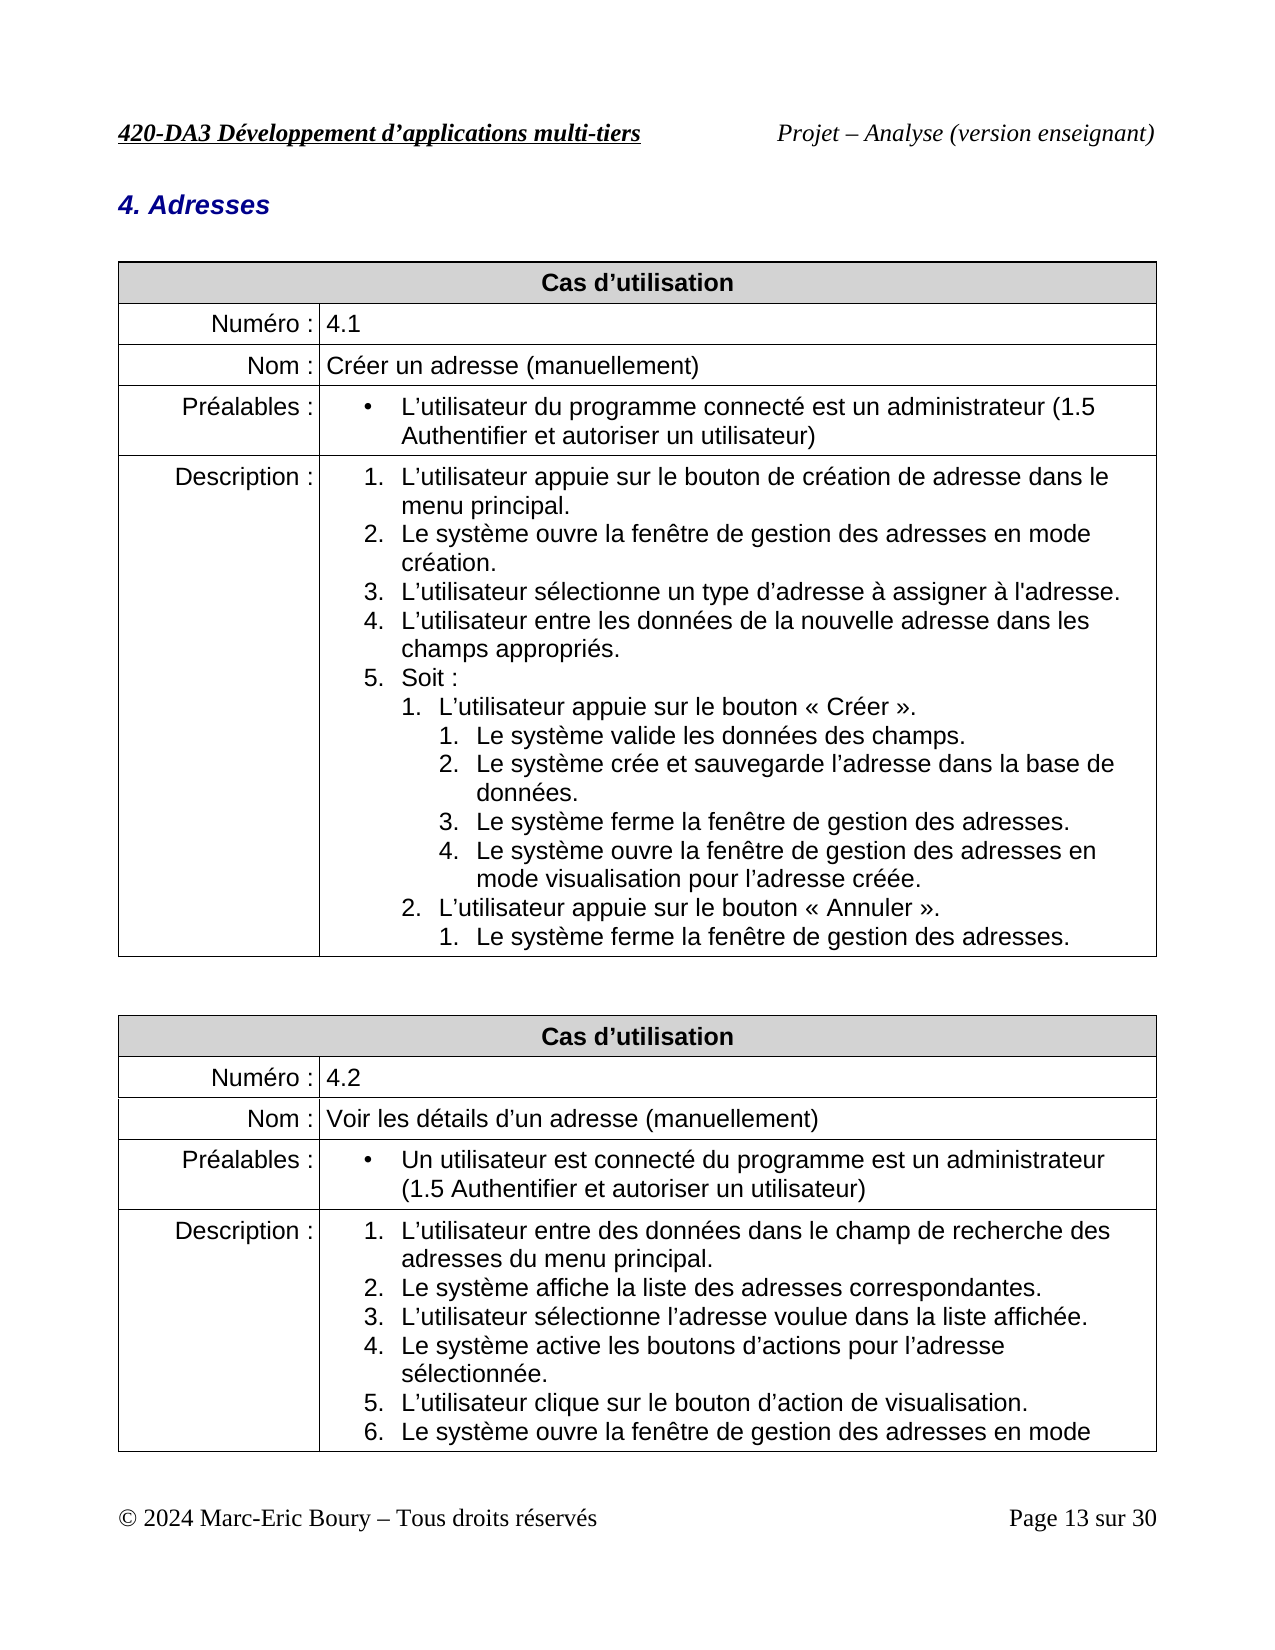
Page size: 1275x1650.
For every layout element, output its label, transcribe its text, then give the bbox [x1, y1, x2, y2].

table_header Cas d’utilisation [119, 1016, 1156, 1056]
table_cell L’utilisateur appuie sur le bouton de création de adresse dans le menu principal. Le système ouvre la fenêtre de gestion des adresses en mode création. L’utilisateur sélectionne un type d’adresse à assigner à l'adresse. L’utilisateur entre les données de la nouvelle adresse dans les champs appropriés. Soit : L’utilisateur appuie sur le bouton « Créer ». Le système valide les données des champs. Le système crée et sauvegarde l’adresse dans la base de données. Le système ferme la fenêtre de gestion des adresses. Le système ouvre la fenêtre de gestion des adresses en mode visualisation pour l’adresse créée. L’utilisateur appuie sur le bouton « Annuler ». Le système ferme la fenêtre de gestion des adresses. [320, 456, 1156, 956]
table_cell Numéro : [119, 304, 319, 344]
table_cell Un utilisateur est connecté du programme est un administrateur (1.5 Authentifier et autoriser un utilisateur) [320, 1140, 1156, 1209]
table_cell Description : [119, 1210, 319, 1451]
table_cell Voir les détails d’un adresse (manuellement) [320, 1099, 1156, 1139]
table_cell Créer un adresse (manuellement) [320, 345, 1156, 385]
subtitle 4. Adresses [118, 189, 1157, 220]
table_cell Nom : [119, 345, 319, 385]
table_header Cas d’utilisation [119, 263, 1156, 303]
table_cell Description : [119, 456, 319, 956]
table_cell L’utilisateur du programme connecté est un administrateur (1.5 Authentifier et autoriser un utilisateur) [320, 386, 1156, 455]
table_cell Nom : [119, 1099, 319, 1139]
table_cell Préalables : [119, 386, 319, 455]
table_cell Numéro : [119, 1057, 319, 1097]
table_cell Préalables : [119, 1140, 319, 1209]
table_cell 4.1 [320, 304, 1156, 344]
table_cell 4.2 [320, 1057, 1156, 1097]
table_cell L’utilisateur entre des données dans le champ de recherche des adresses du menu principal. Le système affiche la liste des adresses correspondantes. L’utilisateur sélectionne l’adresse voulue dans la liste affichée. Le système active les boutons d’actions pour l’adresse sélectionnée. L’utilisateur clique sur le bouton d’action de visualisation. Le système ouvre la fenêtre de gestion des adresses en mode [320, 1210, 1156, 1451]
